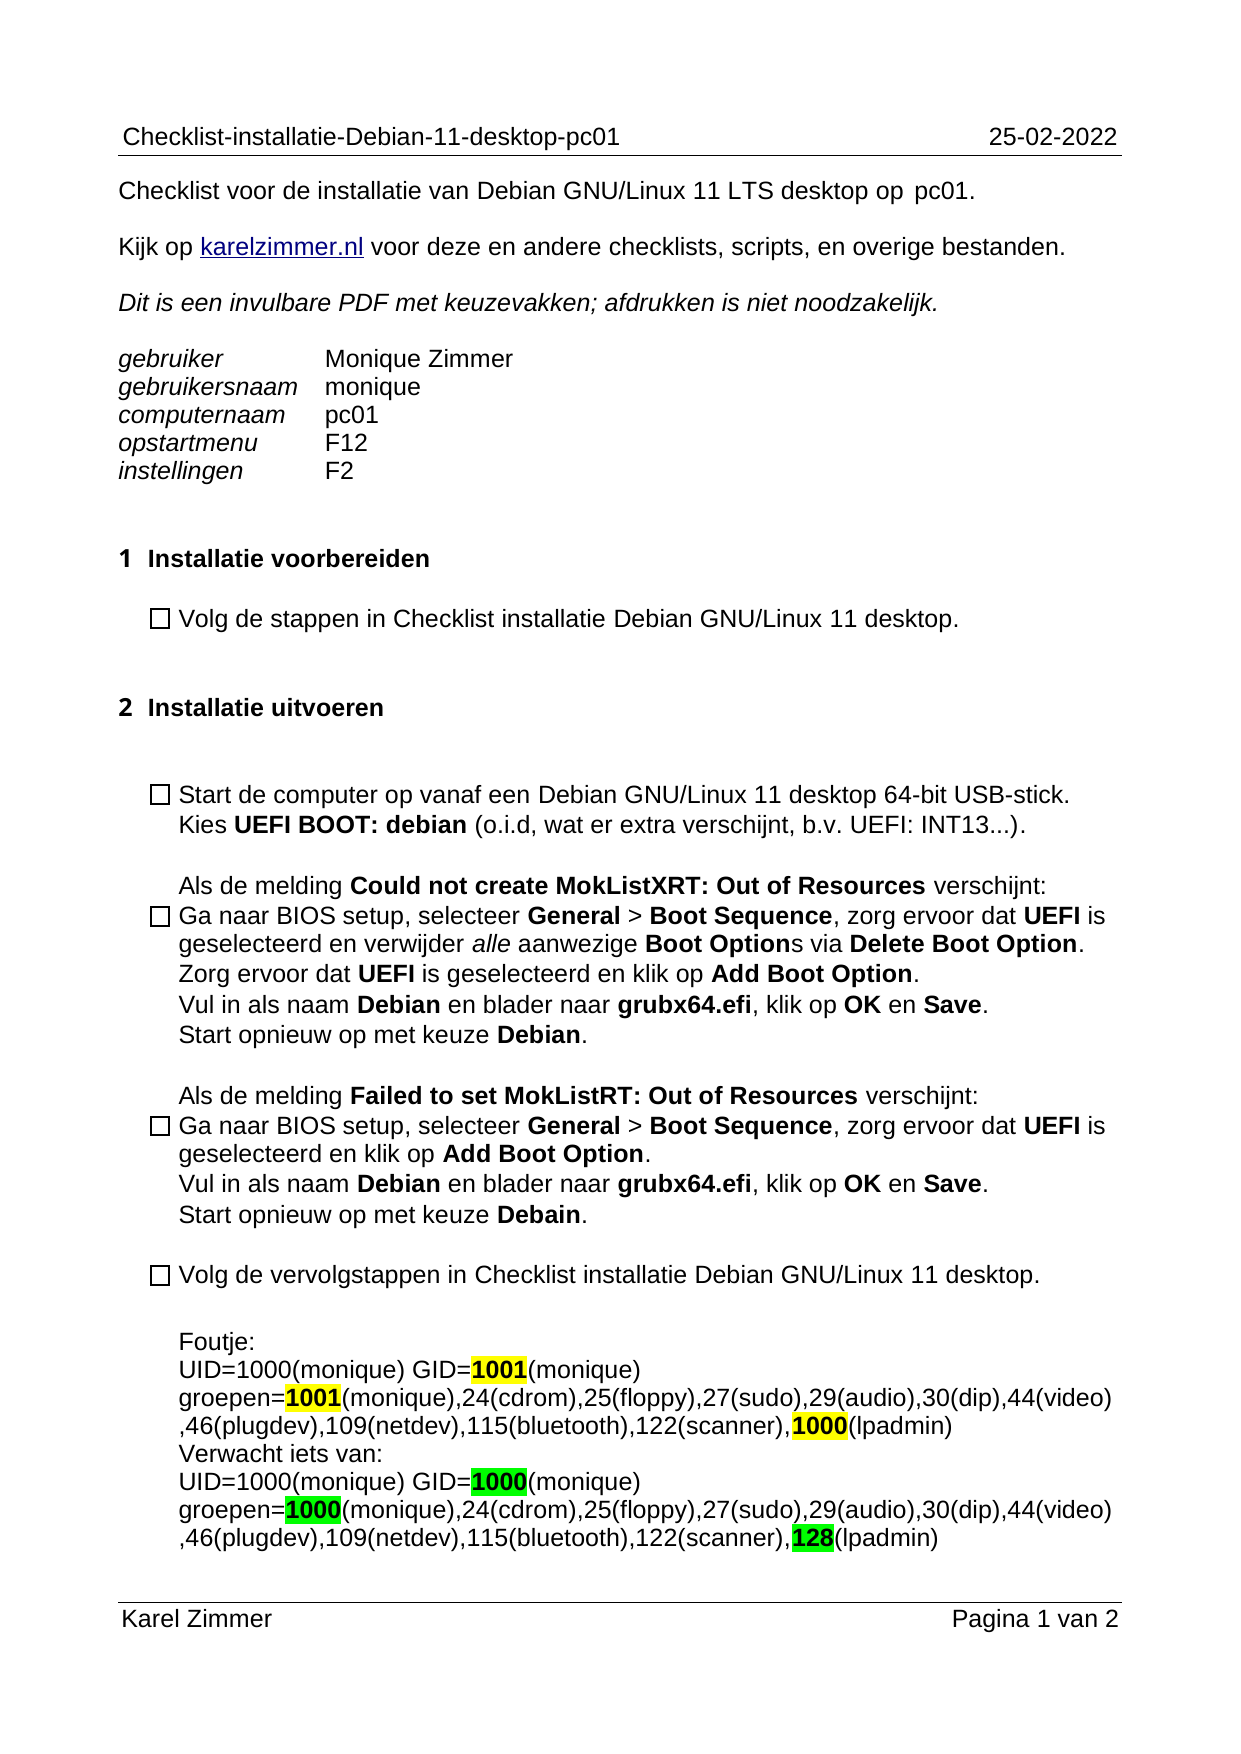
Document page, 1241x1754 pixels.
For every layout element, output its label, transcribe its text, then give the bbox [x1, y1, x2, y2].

text gebruiker Monique Zimmer [118, 345, 1122, 373]
text computernaam pc01 [118, 401, 1122, 429]
table_cell [177, 1050, 1120, 1081]
table_cell [177, 840, 1120, 871]
table_cell [141, 1327, 177, 1553]
table_cell [141, 1200, 177, 1230]
table_cell Start opnieuw op met keuze Debain. [177, 1200, 1120, 1230]
table_cell Foutje: UID=1000(monique) GID=1001(monique) groepen=1001(monique),24(cdrom),25(floppy),27(sudo),29(audio),30(dip),44(video),46(plugdev),109(netdev),115(bluetooth),122(scanner),1000(lpadmin) Verwacht iets van: UID=1000(monique) GID=1000(monique) groepen=1000(monique),24(cdrom),25(floppy),27(sudo),29(audio),30(dip),44(video),46(plugdev),109(netdev),115(bluetooth),122(scanner),128(lpadmin) [177, 1327, 1120, 1553]
table_cell Vul in als naam Debian en blader naar grubx64.efi, klik op OK en Save. [177, 1169, 1120, 1199]
table_cell [141, 959, 177, 989]
table_cell [141, 1020, 177, 1050]
table_header [141, 780, 177, 810]
text gebruikersnaam monique [118, 373, 1122, 401]
table_cell [141, 901, 177, 959]
table_cell Volg de vervolgstappen in Checklist installatie Debian GNU/Linux 11 desktop. [177, 1260, 1120, 1290]
table_header [141, 603, 177, 634]
table_cell Start opnieuw op met keuze Debian. [177, 1020, 1120, 1050]
table_header Start de computer op vanaf een Debian GNU/Linux 11 desktop 64-bit USB-stick. [177, 780, 1120, 810]
table_cell Ga naar BIOS setup, selecteer General > Boot Sequence, zorg ervoor dat UEFI is geselecteerd en klik op Add Boot Option. [177, 1111, 1120, 1169]
table_cell Als de melding Failed to set MokListRT: Out of Resources verschijnt: [177, 1081, 1120, 1111]
table_cell [141, 840, 177, 871]
text Kijk op karelzimmer.nl voor deze en andere checklists, scripts, en overige bestanden. [118, 233, 1122, 261]
list Installatie uitvoeren [118, 690, 1122, 724]
list Installatie voorbereiden [118, 541, 1122, 575]
text Dit is een invulbare PDF met keuzevakken; afdrukken is niet noodzakelijk. [118, 289, 1122, 317]
table_cell [141, 1230, 177, 1260]
table_cell Kies UEFI BOOT: debian (o.i.d, wat er extra verschijnt, b.v. UEFI: INT13...). [177, 810, 1120, 840]
table_cell Als de melding Could not create MokListXRT: Out of Resources verschijnt: [177, 871, 1120, 901]
table_cell [141, 1260, 177, 1290]
table_cell [141, 1081, 177, 1111]
table_cell Zorg ervoor dat UEFI is geselecteerd en klik op Add Boot Option. [177, 959, 1120, 989]
table_cell [141, 871, 177, 901]
text Checklist voor de installatie van Debian GNU/Linux 11 LTS desktop op pc01. [118, 177, 1122, 205]
table_cell Ga naar BIOS setup, selecteer General > Boot Sequence, zorg ervoor dat UEFI is geselecteerd en verwijder alle aanwezige Boot Options via Delete Boot Option. [177, 901, 1120, 959]
table_cell [141, 810, 177, 840]
text instellingen F2 [118, 457, 1122, 485]
table_cell [141, 990, 177, 1020]
table_header Volg de stappen in Checklist installatie Debian GNU/Linux 11 desktop. [177, 603, 1120, 634]
list opstartmenu F12 [118, 429, 1122, 457]
table_cell [141, 1290, 177, 1327]
table_cell [141, 1169, 177, 1199]
table_cell Vul in als naam Debian en blader naar grubx64.efi, klik op OK en Save. [177, 990, 1120, 1020]
table_cell [141, 1111, 177, 1169]
table_cell [177, 1290, 1120, 1327]
table_cell [177, 1230, 1120, 1260]
table_cell [141, 1050, 177, 1081]
